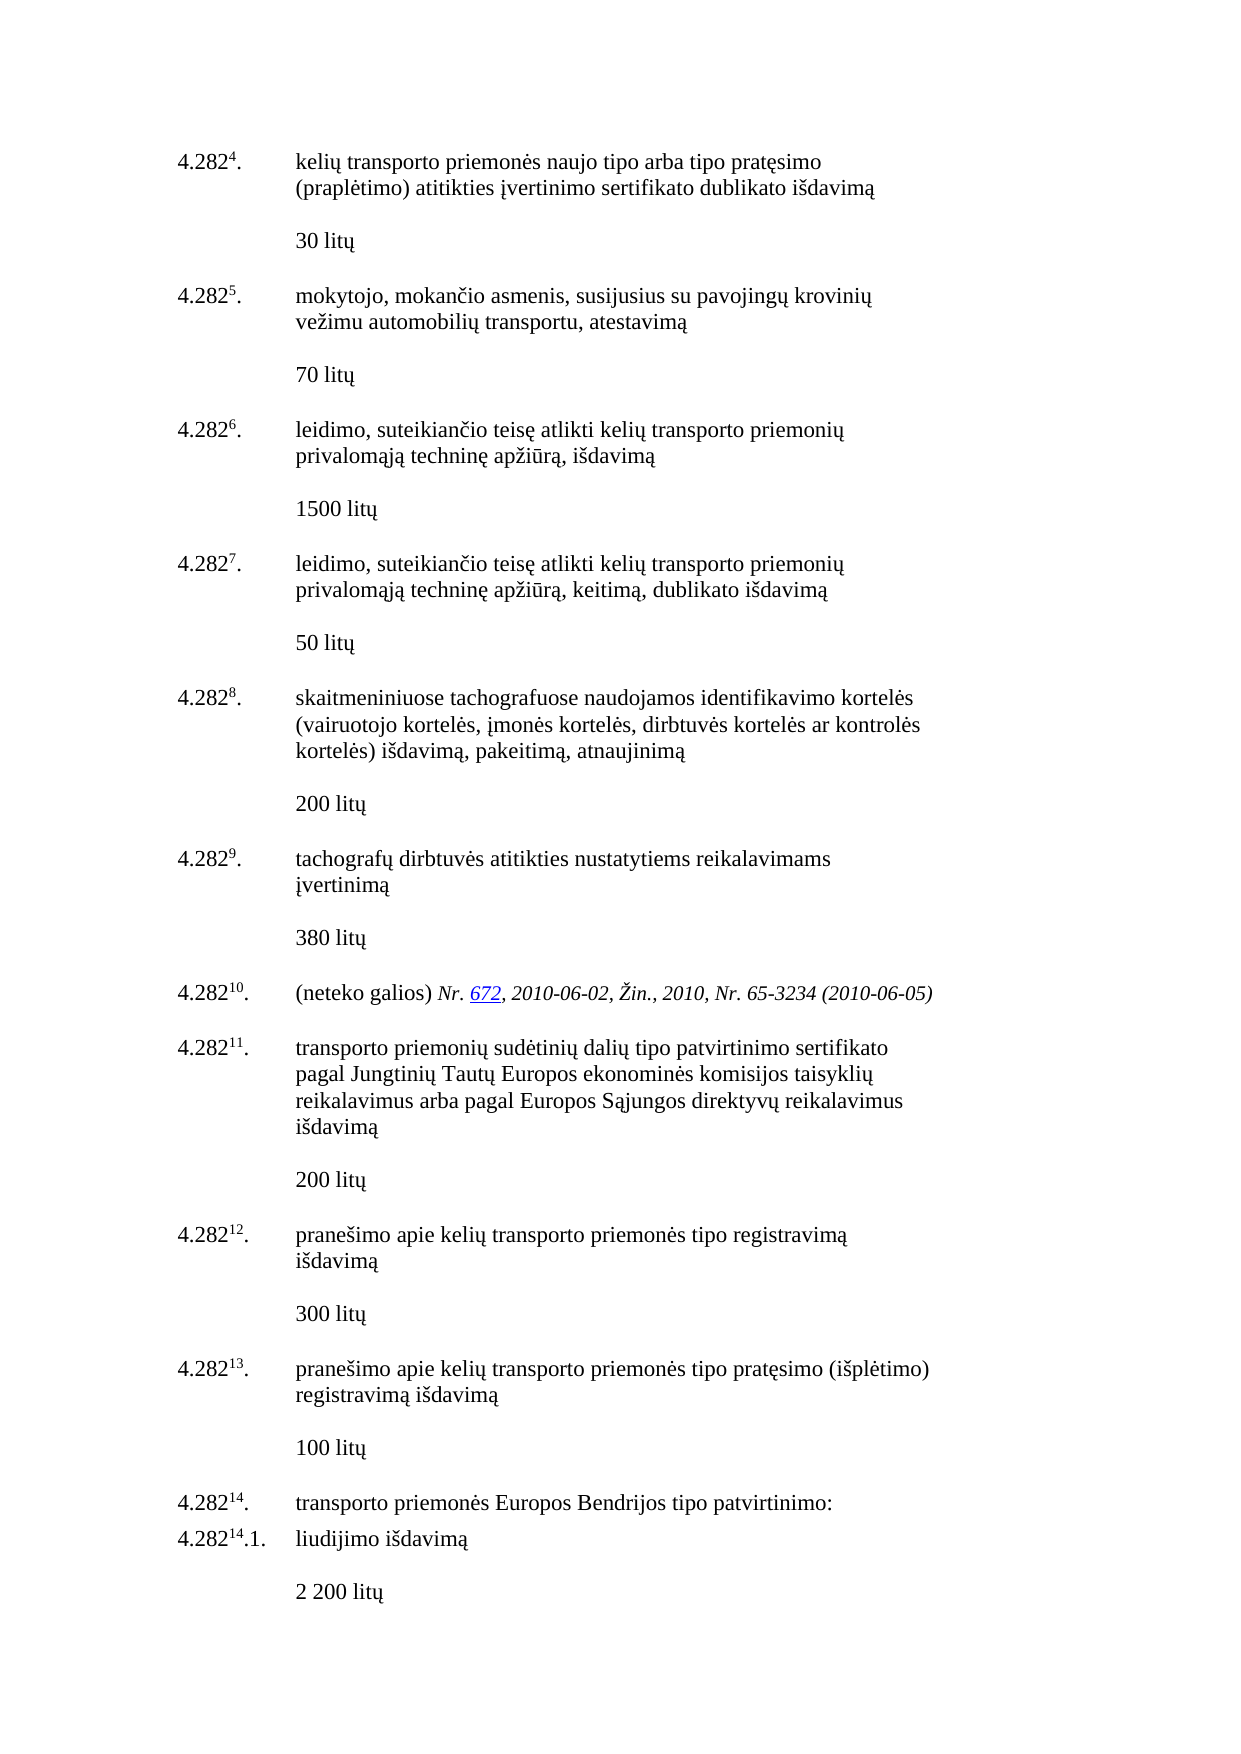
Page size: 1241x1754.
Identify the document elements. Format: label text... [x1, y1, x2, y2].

text (praplėtimo) atitikties įvertinimo sertifikato dublikato išdavimą 30 litų [177, 174, 930, 253]
text kortelės) išdavimą, pakeitimą, atnaujinimą 200 litų [177, 737, 930, 816]
text išdavimą 300 litų [177, 1247, 930, 1326]
text 4.2825. mokytojo, mokančio asmenis, susijusius su pavojingų krovinių [177, 282, 930, 308]
text vežimu automobilių transportu, atestavimą 70 litų [177, 308, 930, 387]
text 4.28212. pranešimo apie kelių transporto priemonės tipo registravimą [177, 1221, 930, 1247]
text 4.2828. skaitmeniniuose tachografuose naudojamos identifikavimo kortelės [177, 684, 930, 711]
text privalomąją techninę apžiūrą, išdavimą 1500 litų [177, 442, 930, 521]
text išdavimą 200 litų [177, 1113, 930, 1192]
text 4.2829. tachografų dirbtuvės atitikties nustatytiems reikalavimams [177, 845, 930, 871]
text reikalavimus arba pagal Europos Sąjungos direktyvų reikalavimus [177, 1087, 930, 1113]
text įvertinimą 380 litų [177, 871, 930, 950]
text 4.2827. leidimo, suteikiančio teisę atlikti kelių transporto priemonių [177, 550, 930, 577]
text 4.28213. pranešimo apie kelių transporto priemonės tipo pratęsimo (išplėtimo) [177, 1355, 930, 1382]
text 4.28210. (neteko galios) Nr. 672, 2010-06-02, Žin., 2010, Nr. 65-3234 (2010-06-05) [177, 979, 1122, 1005]
text (vairuotojo kortelės, įmonės kortelės, dirbtuvės kortelės ar kontrolės [177, 711, 930, 737]
text 4.2826. leidimo, suteikiančio teisę atlikti kelių transporto priemonių [177, 416, 930, 442]
text 4.2824. kelių transporto priemonės naujo tipo arba tipo pratęsimo [177, 148, 930, 174]
text 4.28214.1. liudijimo išdavimą 2 200 litų [177, 1525, 930, 1604]
text privalomąją techninę apžiūrą, keitimą, dublikato išdavimą 50 litų [177, 577, 930, 656]
text registravimą išdavimą 100 litų [177, 1382, 930, 1461]
text 4.28211. transporto priemonių sudėtinių dalių tipo patvirtinimo sertifikato [177, 1034, 930, 1061]
text pagal Jungtinių Tautų Europos ekonominės komisijos taisyklių [177, 1061, 930, 1087]
text 4.28214. transporto priemonės Europos Bendrijos tipo patvirtinimo: [177, 1489, 930, 1516]
